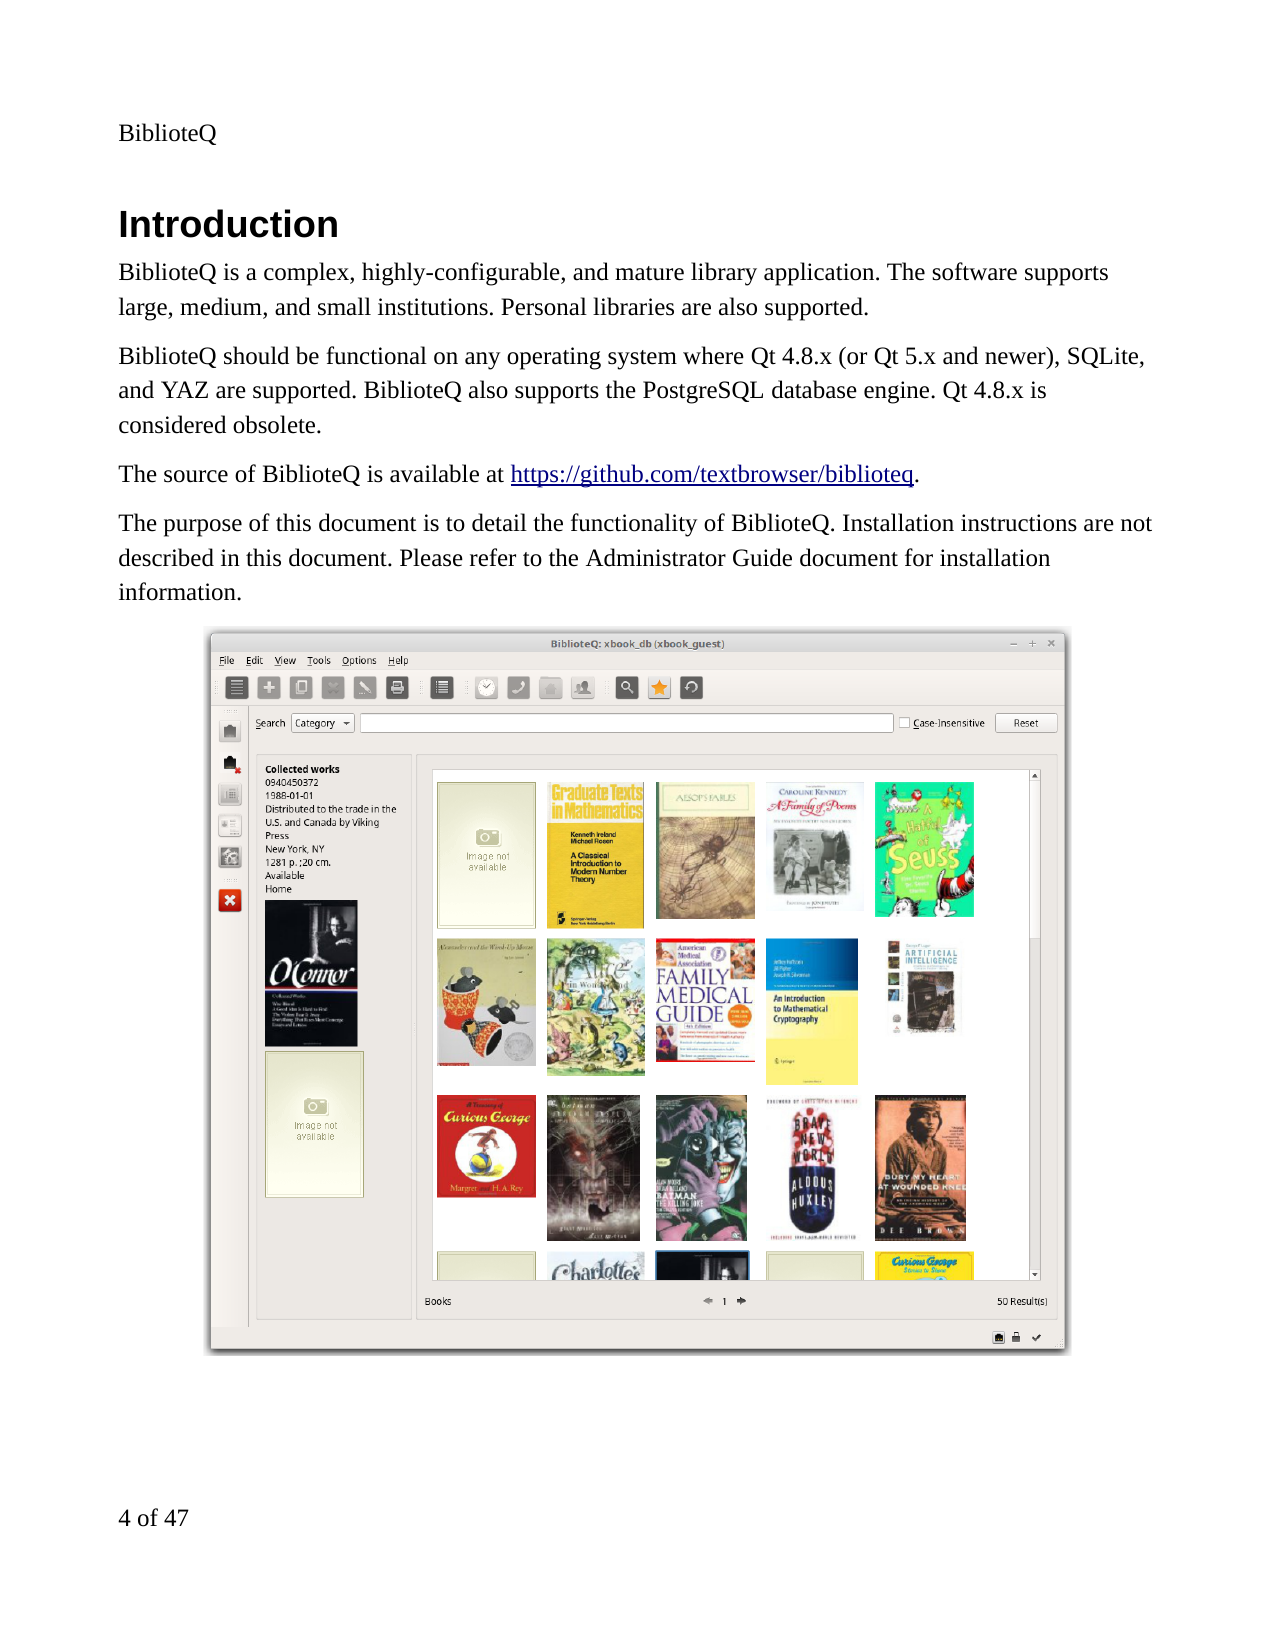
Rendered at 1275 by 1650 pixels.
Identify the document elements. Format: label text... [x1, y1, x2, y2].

text BiblioteQ should be functional on any operating system where Qt 4.8.x (or Qt 5.x and newer), SQLite, and YAZ are supported. BiblioteQ also supports the PostgreSQL database engine. Qt 4.8.x is considered obsolete. [118, 341, 1157, 439]
text BiblioteQ is a complex, highly-configurable, and mature library application. The software supports large, medium, and small institutions. Personal libraries are also supported. [118, 257, 1157, 321]
subtitle Introduction [118, 201, 1157, 245]
picture [203, 626, 1072, 1356]
text The purpose of this document is to detail the functionality of BiblioteQ. Installation instructions are not described in this document. Please refer to the Administrator Guide document for installation information. [118, 508, 1157, 606]
text The source of BiblioteQ is available at https://github.com/textbrowser/biblioteq. [118, 459, 1157, 488]
